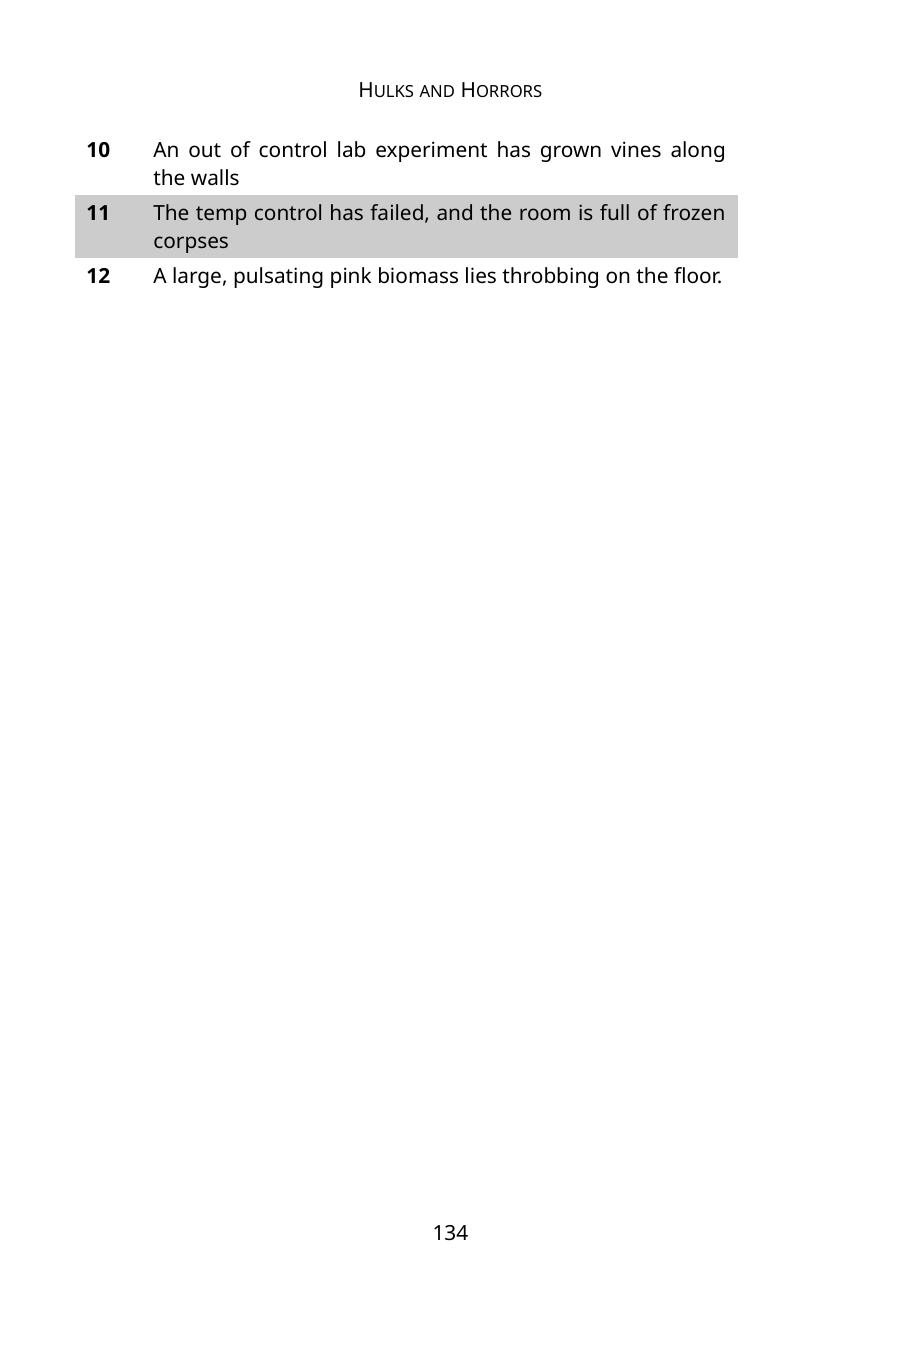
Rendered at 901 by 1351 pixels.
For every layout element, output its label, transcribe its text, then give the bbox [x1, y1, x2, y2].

table_cell 10 [75, 132, 142, 195]
table_cell The temp control has failed, and the room is full of frozen corpses [142, 195, 738, 258]
table_cell A large, pulsating pink biomass lies throbbing on the floor. [142, 258, 738, 292]
table_cell An out of control lab experiment has grown vines along the walls [142, 132, 738, 195]
table_cell 11 [75, 195, 142, 258]
table_cell 12 [75, 258, 142, 292]
